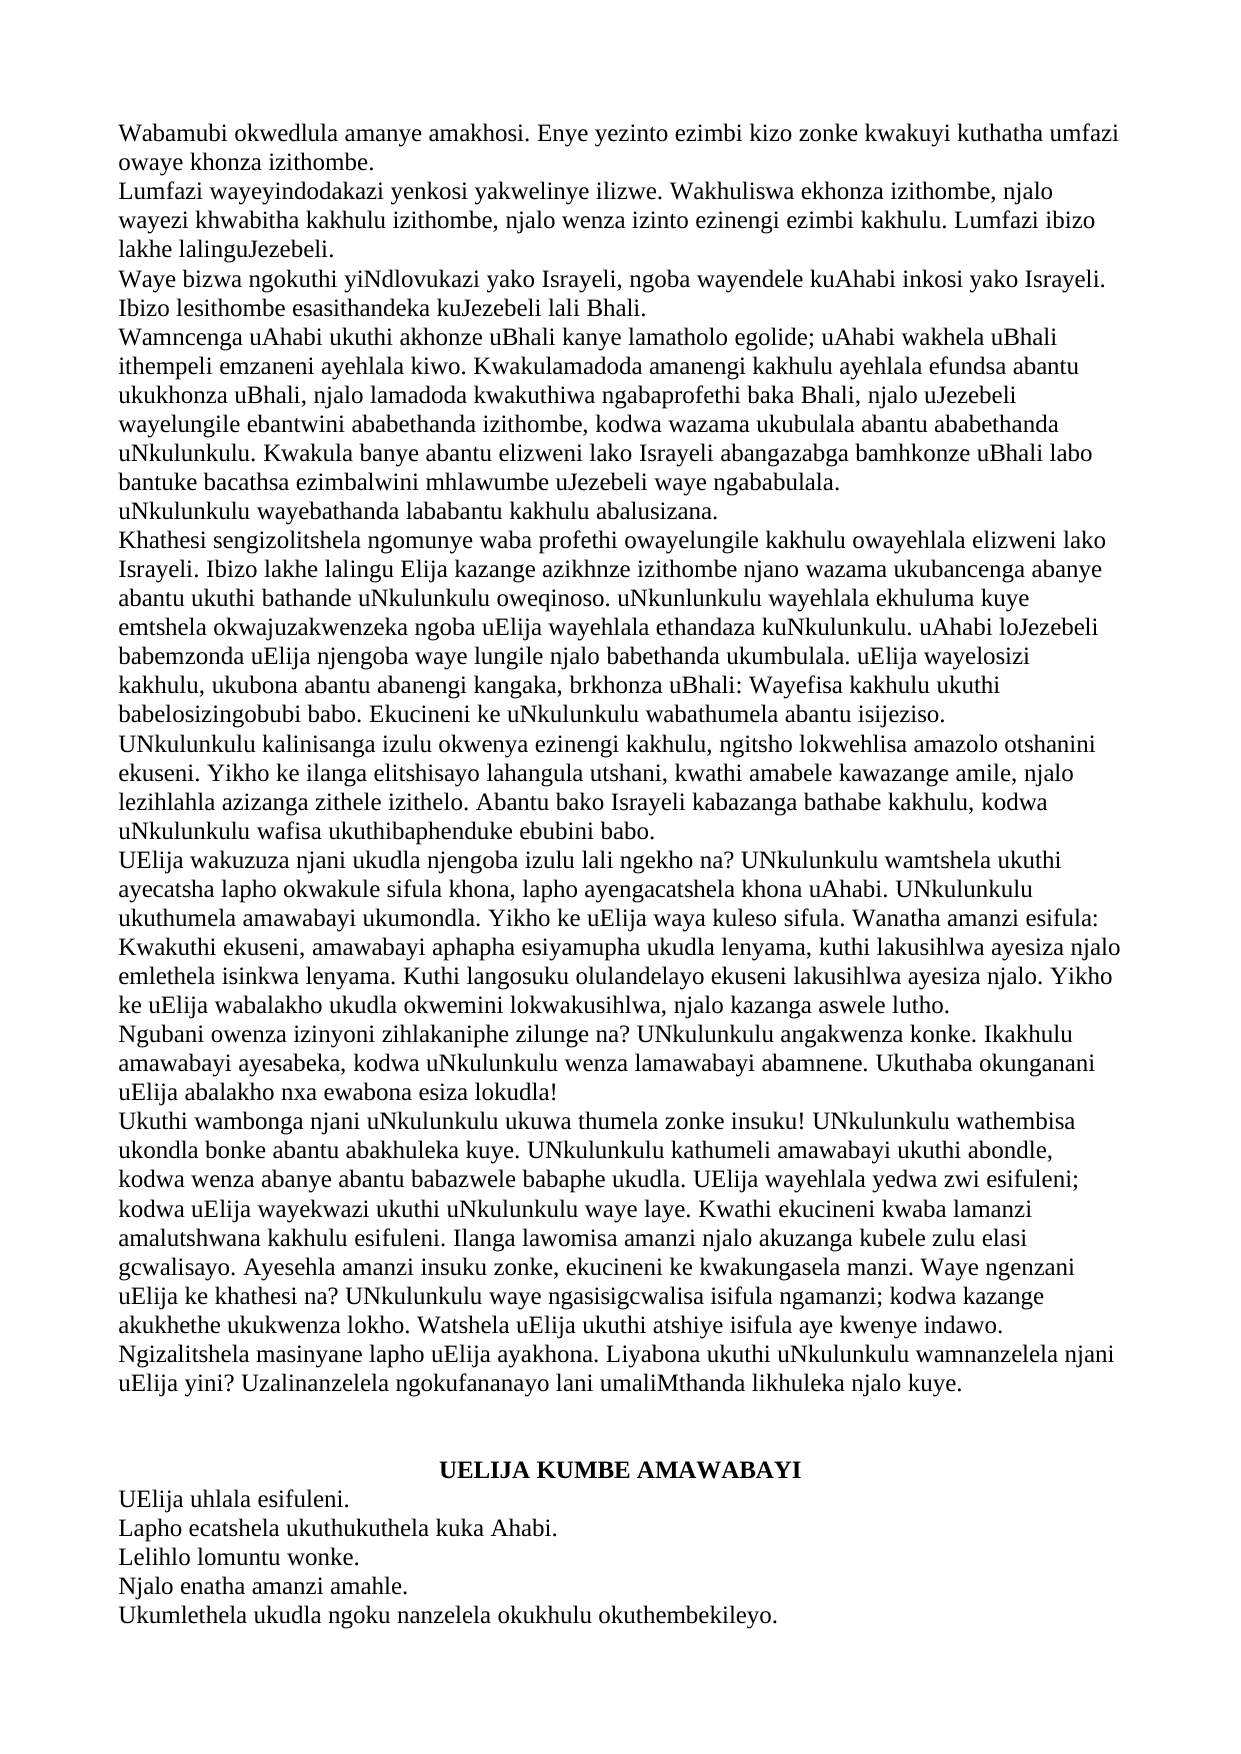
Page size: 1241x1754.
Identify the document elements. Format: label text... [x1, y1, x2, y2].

text Ngubani owenza izinyoni zihlakaniphe zilunge na? UNkulunkulu angakwenza konke. Ikakhulu amawabayi ayesabeka, kodwa uNkulunkulu wenza lamawabayi abamnene. Ukuthaba okunganani uElija abalakho nxa ewabona esiza lokudla! [118, 1019, 1122, 1106]
text Ukuthi wambonga njani uNkulunkulu ukuwa thumela zonke insuku! UNkulunkulu wathembisa ukondla bonke abantu abakhuleka kuye. UNkulunkulu kathumeli amawabayi ukuthi abondle, kodwa wenza abanye abantu babazwele babaphe ukudla. UElija wayehlala yedwa zwi esifuleni; kodwa uElija wayekwazi ukuthi uNkulunkulu waye laye. Kwathi ekucineni kwaba lamanzi amalutshwana kakhulu esifuleni. Ilanga lawomisa amanzi njalo akuzanga kubele zulu elasi gcwalisayo. Ayesehla amanzi insuku zonke, ekucineni ke kwakungasela manzi. Waye ngenzani uElija ke khathesi na? UNkulunkulu waye ngasisigcwalisa isifula ngamanzi; kodwa kazange akukhethe ukukwenza lokho. Watshela uElija ukuthi atshiye isifula aye kwenye indawo. Ngizalitshela masinyane lapho uElija ayakhona. Liyabona ukuthi uNkulunkulu wamnanzelela njani uElija yini? Uzalinanzelela ngokufananayo lani umaliMthanda likhuleka njalo kuye. [118, 1106, 1122, 1397]
text Lumfazi wayeyindodakazi yenkosi yakwelinye ilizwe. Wakhuliswa ekhonza izithombe, njalo wayezi khwabitha kakhulu izithombe, njalo wenza izinto ezinengi ezimbi kakhulu. Lumfazi ibizo lakhe lalinguJezebeli. [118, 176, 1122, 263]
text Khathesi sengizolitshela ngomunye waba profethi owayelungile kakhulu owayehlala elizweni lako Israyeli. Ibizo lakhe lalingu Elija kazange azikhnze izithombe njano wazama ukubancenga abanye abantu ukuthi bathande uNkulunkulu oweqinoso. uNkunlunkulu wayehlala ekhuluma kuye emtshela okwajuzakwenzeka ngoba uElija wayehlala ethandaza kuNkulunkulu. uAhabi loJezebeli babemzonda uElija njengoba waye lungile njalo babethanda ukumbulala. uElija wayelosizi kakhulu, ukubona abantu abanengi kangaka, brkhonza uBhali: Wayefisa kakhulu ukuthi babelosizingobubi babo. Ekucineni ke uNkulunkulu wabathumela abantu isijeziso. [118, 525, 1122, 728]
text uNkulunkulu wayebathanda lababantu kakhulu abalusizana. [118, 496, 1122, 525]
text Lelihlo lomuntu wonke. [118, 1542, 1122, 1571]
text Ukumlethela ukudla ngoku nanzelela okukhulu okuthembekileyo. [118, 1600, 1122, 1629]
text Waye bizwa ngokuthi yiNdlovukazi yako Israyeli, ngoba wayendele kuAhabi inkosi yako Israyeli. Ibizo lesithombe esasithandeka kuJezebeli lali Bhali. [118, 263, 1122, 322]
text UELIJA KUMBE AMAWABAYI [118, 1455, 1122, 1484]
text UNkulunkulu kalinisanga izulu okwenya ezinengi kakhulu, ngitsho lokwehlisa amazolo otshanini ekuseni. Yikho ke ilanga elitshisayo lahangula utshani, kwathi amabele kawazange amile, njalo lezihlahla azizanga zithele izithelo. Abantu bako Israyeli kabazanga bathabe kakhulu, kodwa uNkulunkulu wafisa ukuthibaphenduke ebubini babo. [118, 728, 1122, 845]
text UElija wakuzuza njani ukudla njengoba izulu lali ngekho na? UNkulunkulu wamtshela ukuthi ayecatsha lapho okwakule sifula khona, lapho ayengacatshela khona uAhabi. UNkulunkulu ukuthumela amawabayi ukumondla. Yikho ke uElija waya kuleso sifula. Wanatha amanzi esifula: Kwakuthi ekuseni, amawabayi aphapha esiyamupha ukudla lenyama, kuthi lakusihlwa ayesiza njalo emlethela isinkwa lenyama. Kuthi langosuku olulandelayo ekuseni lakusihlwa ayesiza njalo. Yikho ke uElija wabalakho ukudla okwemini lokwakusihlwa, njalo kazanga aswele lutho. [118, 845, 1122, 1019]
text Lapho ecatshela ukuthukuthela kuka Ahabi. [118, 1513, 1122, 1542]
text Wamncenga uAhabi ukuthi akhonze uBhali kanye lamatholo egolide; uAhabi wakhela uBhali ithempeli emzaneni ayehlala kiwo. Kwakulamadoda amanengi kakhulu ayehlala efundsa abantu ukukhonza uBhali, njalo lamadoda kwakuthiwa ngabaprofethi baka Bhali, njalo uJezebeli wayelungile ebantwini ababethanda izithombe, kodwa wazama ukubulala abantu ababethanda uNkulunkulu. Kwakula banye abantu elizweni lako Israyeli abangazabga bamhkonze uBhali labo bantuke bacathsa ezimbalwini mhlawumbe uJezebeli waye ngababulala. [118, 322, 1122, 496]
text Njalo enatha amanzi amahle. [118, 1571, 1122, 1600]
text UElija uhlala esifuleni. [118, 1484, 1122, 1513]
text Wabamubi okwedlula amanye amakhosi. Enye yezinto ezimbi kizo zonke kwakuyi kuthatha umfazi owaye khonza izithombe. [118, 118, 1122, 176]
